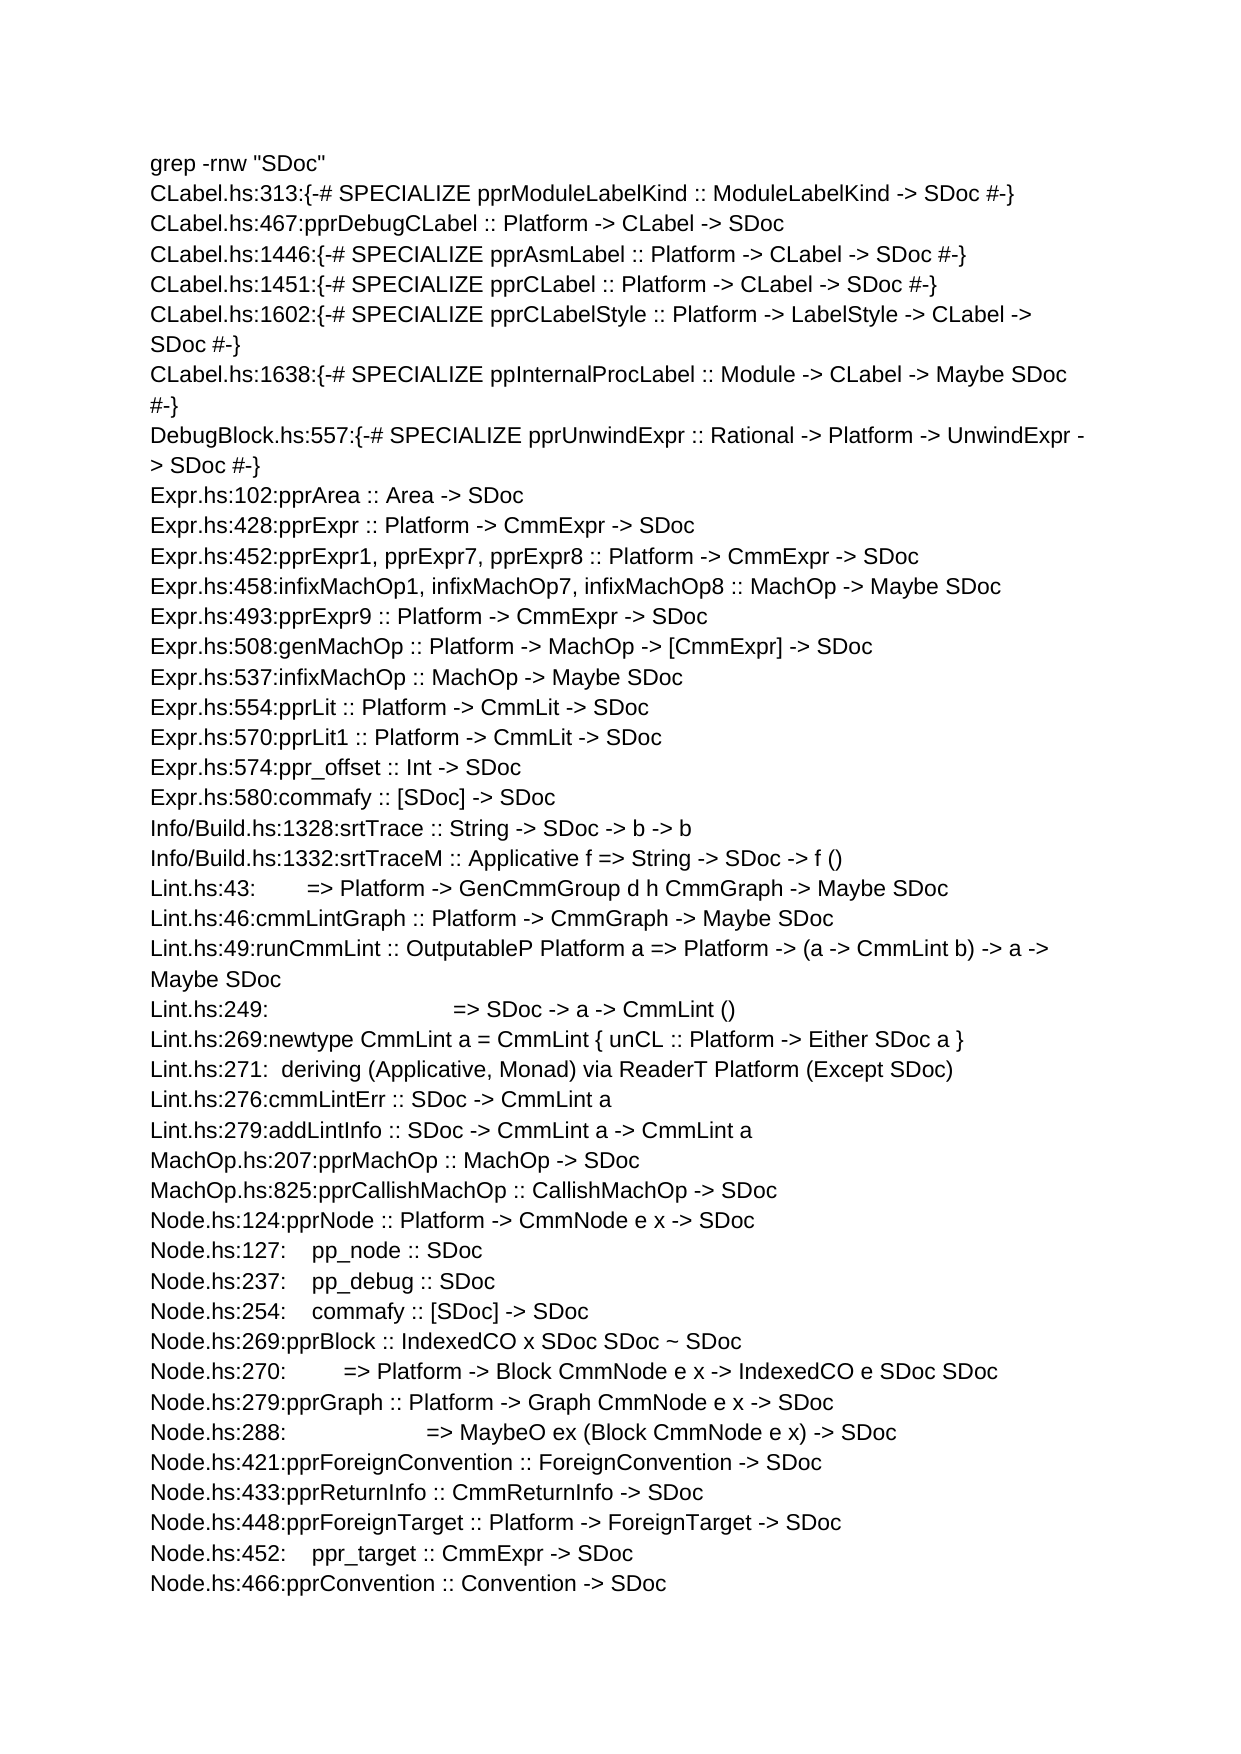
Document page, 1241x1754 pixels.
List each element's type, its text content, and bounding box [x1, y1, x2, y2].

text Expr.hs:570:pprLit1 :: Platform -> CmmLit -> SDoc [150, 724, 1090, 750]
text Expr.hs:574:ppr_offset :: Int -> SDoc [150, 754, 1090, 781]
text Lint.hs:269:newtype CmmLint a = CmmLint { unCL :: Platform -> Either SDoc a } [150, 1026, 1090, 1052]
text Lint.hs:249: => SDoc -> a -> CmmLint () [150, 996, 1090, 1022]
text Lint.hs:43: => Platform -> GenCmmGroup d h CmmGraph -> Maybe SDoc [150, 875, 1090, 901]
text Expr.hs:428:pprExpr :: Platform -> CmmExpr -> SDoc [150, 512, 1090, 539]
text Node.hs:421:pprForeignConvention :: ForeignConvention -> SDoc [150, 1449, 1090, 1475]
text Lint.hs:276:cmmLintErr :: SDoc -> CmmLint a [150, 1086, 1090, 1113]
text Node.hs:269:pprBlock :: IndexedCO x SDoc SDoc ~ SDoc [150, 1328, 1090, 1354]
text Expr.hs:580:commafy :: [SDoc] -> SDoc [150, 784, 1090, 811]
text CLabel.hs:1638:{-# SPECIALIZE ppInternalProcLabel :: Module -> CLabel -> Maybe SDoc #-} [150, 361, 1090, 418]
text CLabel.hs:1446:{-# SPECIALIZE pprAsmLabel :: Platform -> CLabel -> SDoc #-} [150, 241, 1090, 267]
text Expr.hs:554:pprLit :: Platform -> CmmLit -> SDoc [150, 694, 1090, 720]
text Lint.hs:279:addLintInfo :: SDoc -> CmmLint a -> CmmLint a [150, 1117, 1090, 1143]
text CLabel.hs:467:pprDebugCLabel :: Platform -> CLabel -> SDoc [150, 210, 1090, 237]
text CLabel.hs:1602:{-# SPECIALIZE pprCLabelStyle :: Platform -> LabelStyle -> CLabel -> SDoc #-} [150, 301, 1090, 358]
text Expr.hs:537:infixMachOp :: MachOp -> Maybe SDoc [150, 663, 1090, 690]
text CLabel.hs:1451:{-# SPECIALIZE pprCLabel :: Platform -> CLabel -> SDoc #-} [150, 271, 1090, 297]
text CLabel.hs:313:{-# SPECIALIZE pprModuleLabelKind :: ModuleLabelKind -> SDoc #-} [150, 180, 1090, 207]
text Node.hs:237: pp_debug :: SDoc [150, 1268, 1090, 1294]
text Node.hs:124:pprNode :: Platform -> CmmNode e x -> SDoc [150, 1207, 1090, 1234]
text Expr.hs:493:pprExpr9 :: Platform -> CmmExpr -> SDoc [150, 603, 1090, 629]
text MachOp.hs:825:pprCallishMachOp :: CallishMachOp -> SDoc [150, 1177, 1090, 1203]
text Node.hs:270: => Platform -> Block CmmNode e x -> IndexedCO e SDoc SDoc [150, 1358, 1090, 1385]
text Info/Build.hs:1332:srtTraceM :: Applicative f => String -> SDoc -> f () [150, 845, 1090, 871]
text Lint.hs:271: deriving (Applicative, Monad) via ReaderT Platform (Except SDoc) [150, 1056, 1090, 1083]
text Node.hs:288: => MaybeO ex (Block CmmNode e x) -> SDoc [150, 1419, 1090, 1445]
text Expr.hs:458:infixMachOp1, infixMachOp7, infixMachOp8 :: MachOp -> Maybe SDoc [150, 573, 1090, 599]
text Node.hs:127: pp_node :: SDoc [150, 1237, 1090, 1264]
text Expr.hs:102:pprArea :: Area -> SDoc [150, 482, 1090, 509]
text grep -rnw "SDoc" [150, 150, 1090, 176]
text Node.hs:448:pprForeignTarget :: Platform -> ForeignTarget -> SDoc [150, 1509, 1090, 1536]
text Node.hs:279:pprGraph :: Platform -> Graph CmmNode e x -> SDoc [150, 1388, 1090, 1415]
text Node.hs:466:pprConvention :: Convention -> SDoc [150, 1570, 1090, 1596]
text Lint.hs:49:runCmmLint :: OutputableP Platform a => Platform -> (a -> CmmLint b) -> a -> Maybe SDoc [150, 935, 1090, 992]
text Node.hs:452: ppr_target :: CmmExpr -> SDoc [150, 1539, 1090, 1566]
text Expr.hs:508:genMachOp :: Platform -> MachOp -> [CmmExpr] -> SDoc [150, 633, 1090, 660]
text Lint.hs:46:cmmLintGraph :: Platform -> CmmGraph -> Maybe SDoc [150, 905, 1090, 932]
text Expr.hs:452:pprExpr1, pprExpr7, pprExpr8 :: Platform -> CmmExpr -> SDoc [150, 543, 1090, 569]
text Info/Build.hs:1328:srtTrace :: String -> SDoc -> b -> b [150, 814, 1090, 841]
text Node.hs:254: commafy :: [SDoc] -> SDoc [150, 1298, 1090, 1324]
text MachOp.hs:207:pprMachOp :: MachOp -> SDoc [150, 1147, 1090, 1173]
text DebugBlock.hs:557:{-# SPECIALIZE pprUnwindExpr :: Rational -> Platform -> UnwindExpr -> SDoc #-} [150, 422, 1090, 478]
text Node.hs:433:pprReturnInfo :: CmmReturnInfo -> SDoc [150, 1479, 1090, 1506]
